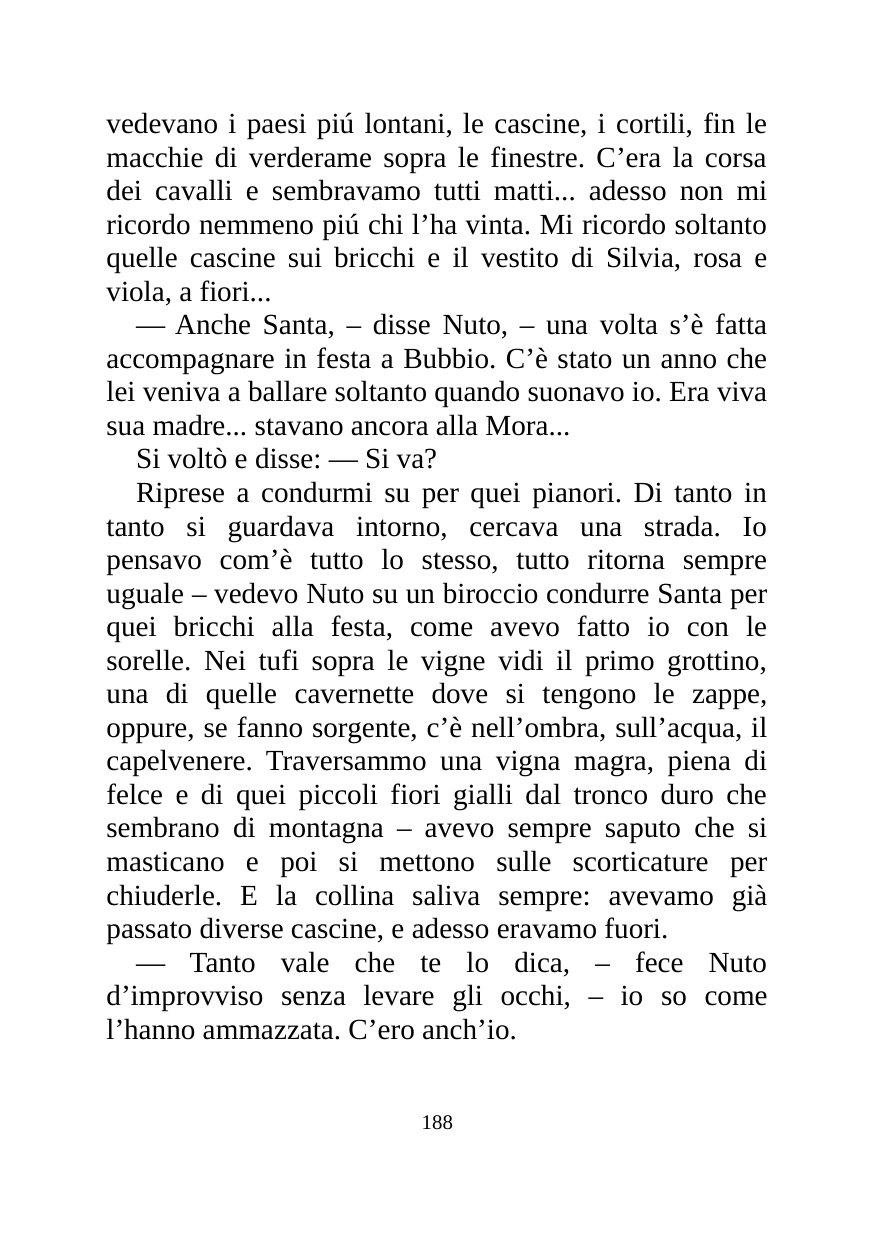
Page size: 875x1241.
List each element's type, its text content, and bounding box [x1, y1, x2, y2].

text Riprese a condurmi su per quei pianori. Di tanto in tanto si guardava intorno, cercava una strada. Io pensavo com’è tutto lo stesso, tutto ritorna sempre uguale – vedevo Nuto su un biroccio condurre Santa per quei bricchi alla festa, come avevo fatto io con le sorelle. Nei tufi sopra le vigne vidi il primo grottino, una di quelle cavernette dove si tengono le zappe, oppure, se fanno sorgente, c’è nell’ombra, sull’acqua, il capelvenere. Traversammo una vigna magra, piena di felce e di quei piccoli fiori gialli dal tronco duro che sembrano di montagna – avevo sempre saputo che si masticano e poi si mettono sulle scorticature per chiuderle. E la collina saliva sempre: avevamo già passato diverse cascine, e adesso eravamo fuori. [106, 475, 768, 945]
text — Anche Santa, – disse Nuto, – una volta s’è fatta accompagnare in festa a Bubbio. C’è stato un anno che lei veniva a ballare soltanto quando suonavo io. Era viva sua madre... stavano ancora alla Mora... [106, 307, 768, 442]
text — Tanto vale che te lo dica, – fece Nuto d’improvviso senza levare gli occhi, – io so come l’hanno ammazzata. C’ero anch’io. [106, 945, 768, 1045]
text Si voltò e disse: — Si va? [106, 442, 768, 475]
text vedevano i paesi piú lontani, le cascine, i cortili, fin le macchie di verderame sopra le finestre. C’era la corsa dei cavalli e sembravamo tutti matti... adesso non mi ricordo nemmeno piú chi l’ha vinta. Mi ricordo soltanto quelle cascine sui bricchi e il vestito di Silvia, rosa e viola, a fiori... [106, 106, 768, 307]
